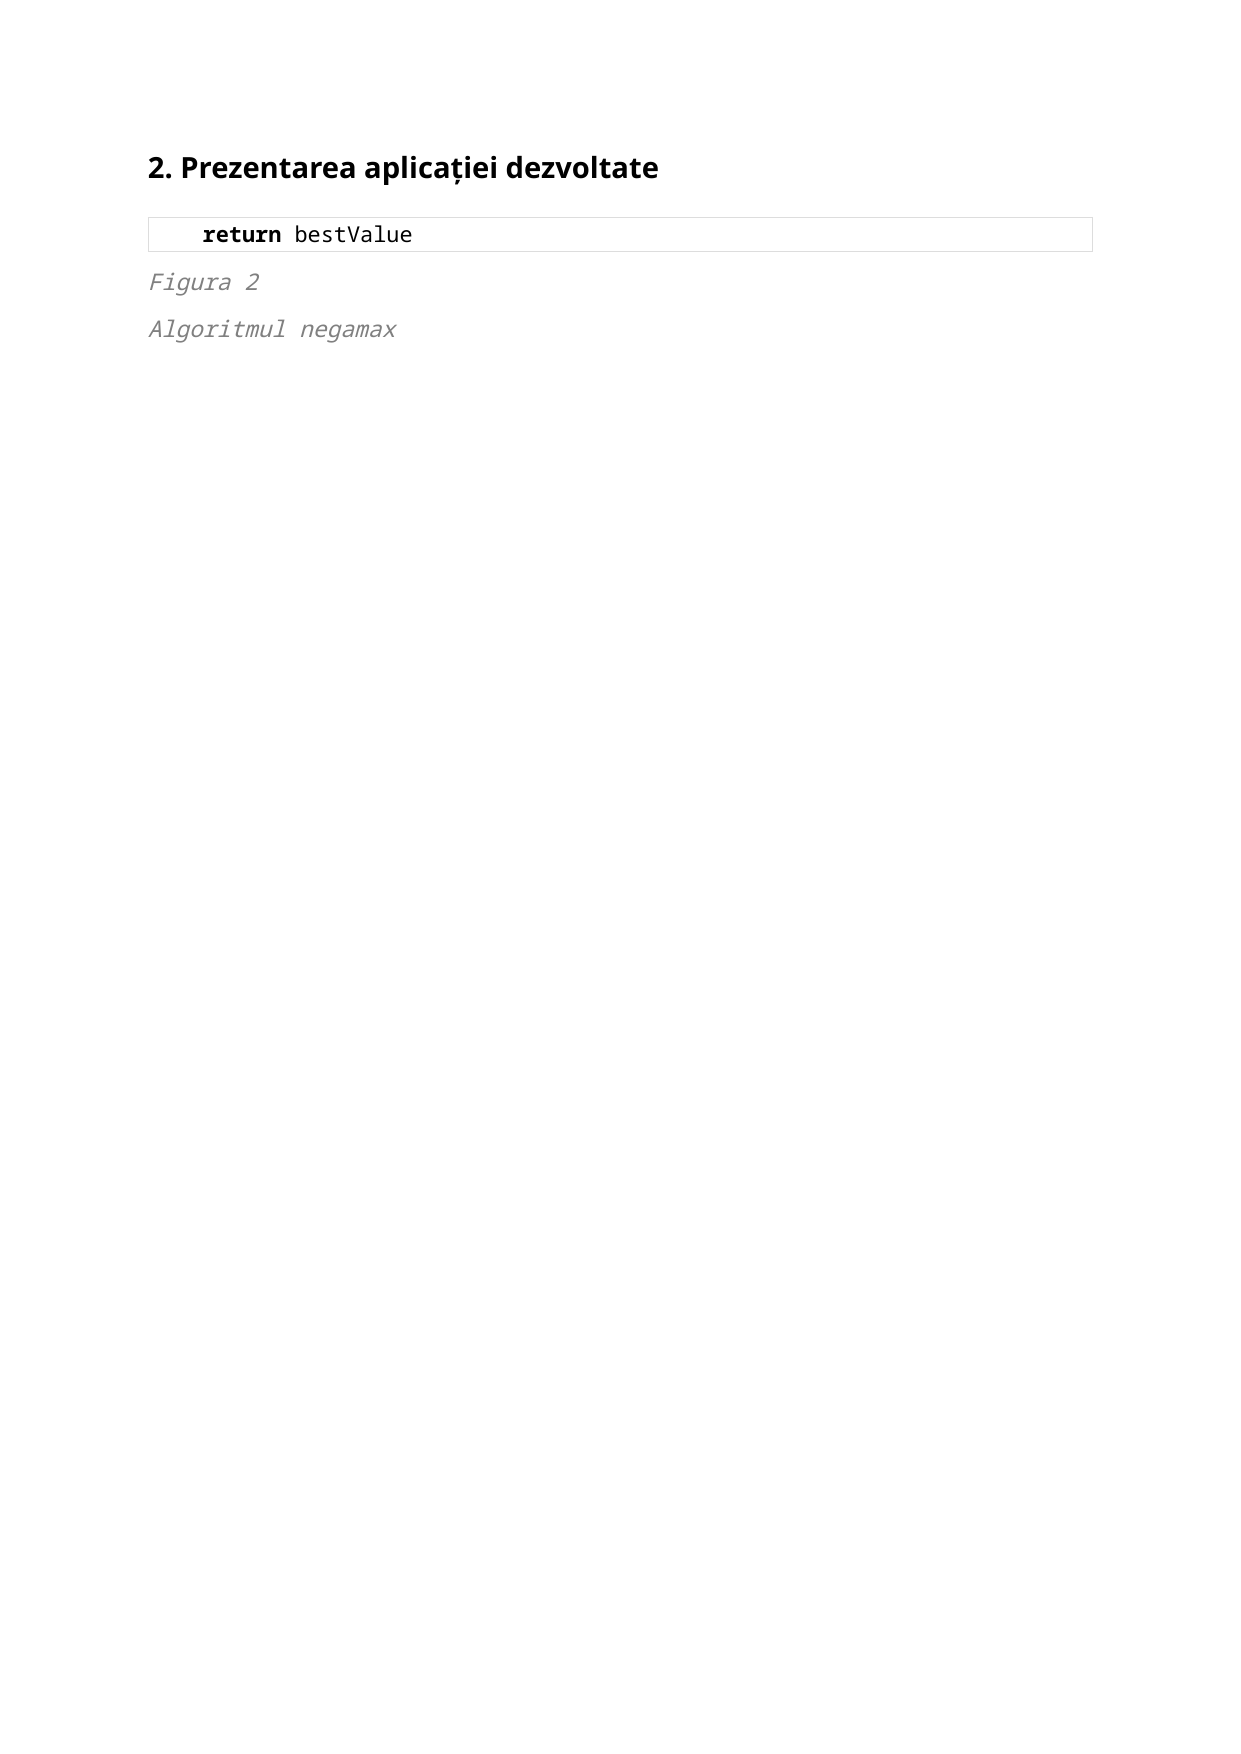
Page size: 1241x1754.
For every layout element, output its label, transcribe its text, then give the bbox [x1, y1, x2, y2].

text Algoritmul negamax [148, 313, 1093, 344]
text return bestValue [149, 218, 1092, 251]
text Figura 2 [148, 266, 1093, 297]
